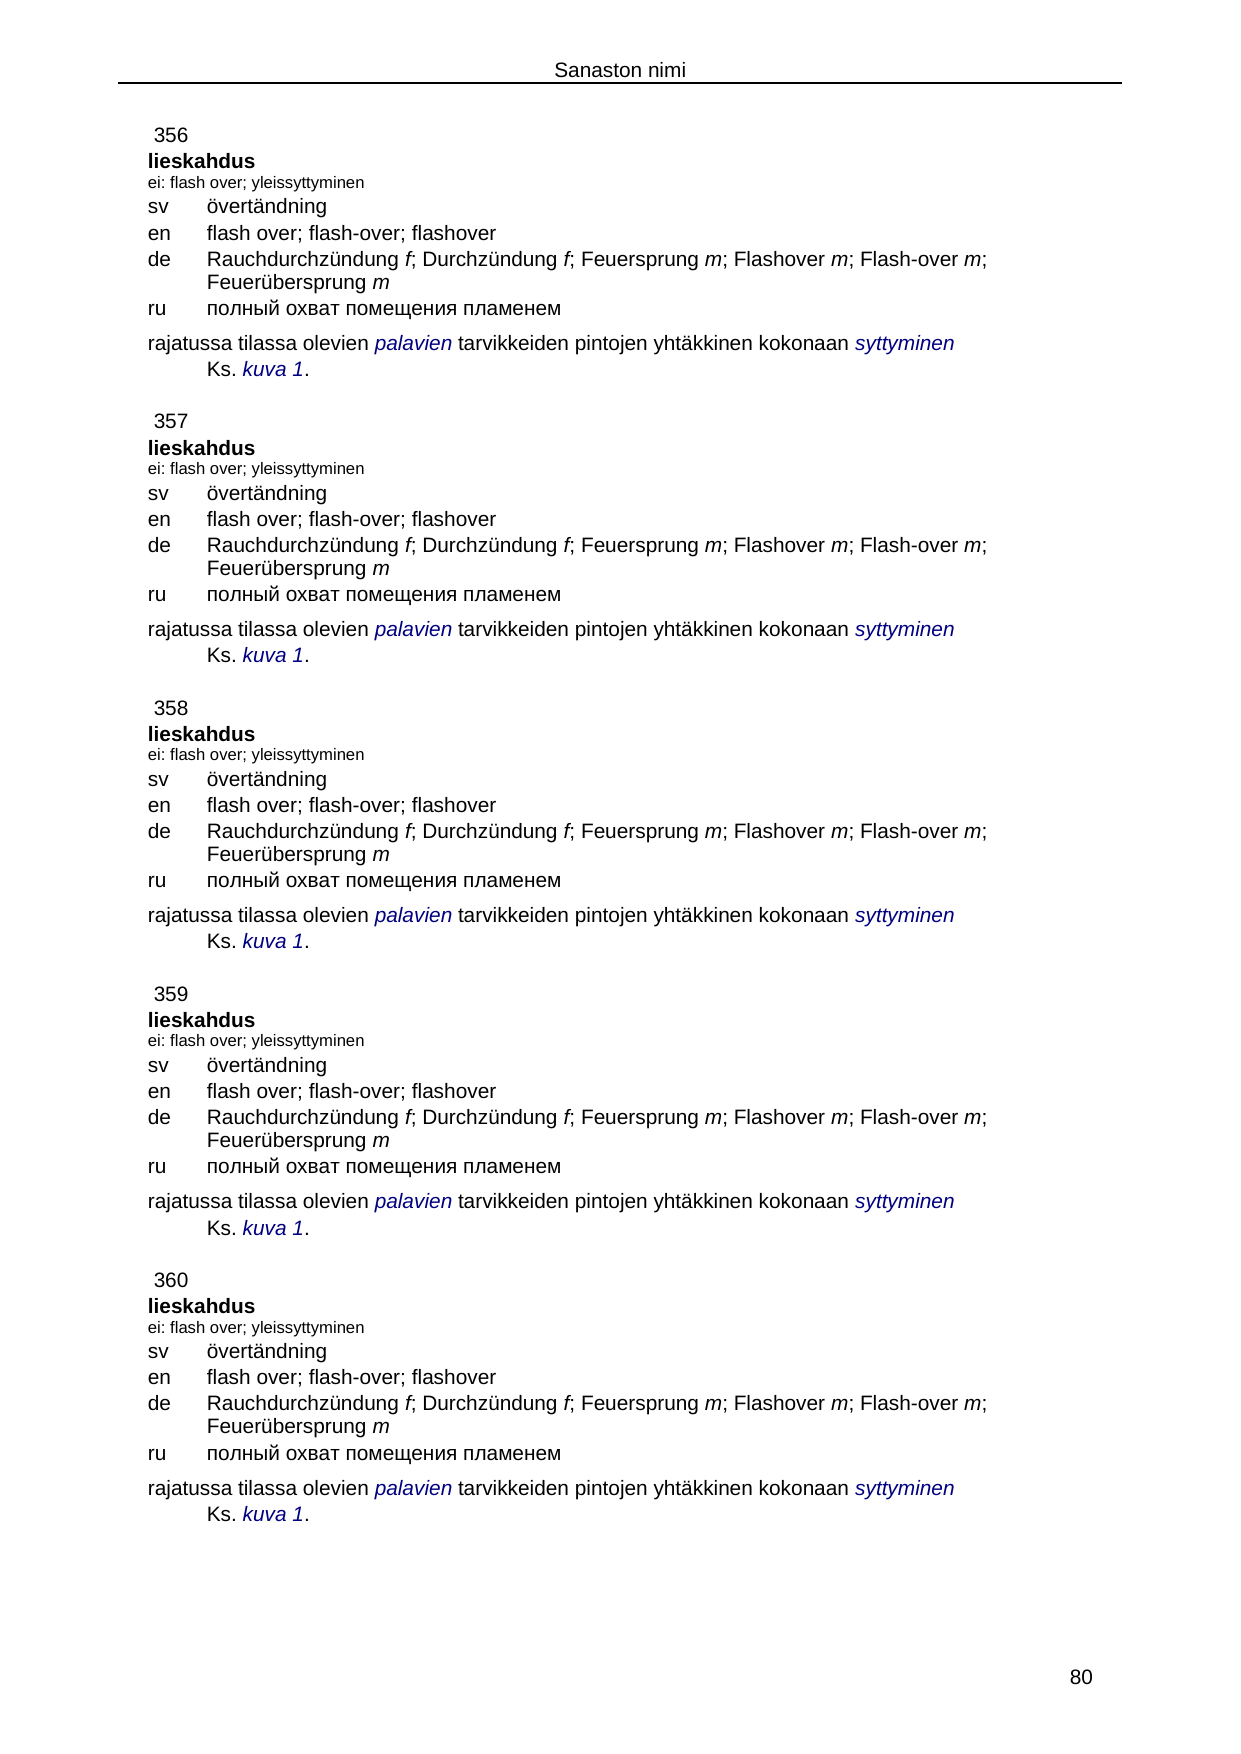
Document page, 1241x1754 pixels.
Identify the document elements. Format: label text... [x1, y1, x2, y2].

table_header 358 lieskahdus ei: flash over; yleissyttyminen sv övertändning en flash over; flash-over; flashover de Rauchdurchzündung f; Durchzündung f; Feuersprung m; Flashover m; Flash-over m; Feuerübersprung m ru полный охват помещения пламенем rajatussa tilassa olevien palavien tarvikkeiden pintojen yhtäkkinen kokonaan syttyminen Ks. kuva 1. [118, 690, 1122, 953]
table_header 359 lieskahdus ei: flash over; yleissyttyminen sv övertändning en flash over; flash-over; flashover de Rauchdurchzündung f; Durchzündung f; Feuersprung m; Flashover m; Flash-over m; Feuerübersprung m ru полный охват помещения пламенем rajatussa tilassa olevien palavien tarvikkeiden pintojen yhtäkkinen kokonaan syttyminen Ks. kuva 1. [118, 976, 1122, 1239]
table_header 357 lieskahdus ei: flash over; yleissyttyminen sv övertändning en flash over; flash-over; flashover de Rauchdurchzündung f; Durchzündung f; Feuersprung m; Flashover m; Flash-over m; Feuerübersprung m ru полный охват помещения пламенем rajatussa tilassa olevien palavien tarvikkeiden pintojen yhtäkkinen kokonaan syttyminen Ks. kuva 1. [118, 404, 1122, 667]
table_header 360 lieskahdus ei: flash over; yleissyttyminen sv övertändning en flash over; flash-over; flashover de Rauchdurchzündung f; Durchzündung f; Feuersprung m; Flashover m; Flash-over m; Feuerübersprung m ru полный охват помещения пламенем rajatussa tilassa olevien palavien tarvikkeiden pintojen yhtäkkinen kokonaan syttyminen Ks. kuva 1. [118, 1263, 1122, 1526]
table_header 356 lieskahdus ei: flash over; yleissyttyminen sv övertändning en flash over; flash-over; flashover de Rauchdurchzündung f; Durchzündung f; Feuersprung m; Flashover m; Flash-over m; Feuerübersprung m ru полный охват помещения пламенем rajatussa tilassa olevien palavien tarvikkeiden pintojen yhtäkkinen kokonaan syttyminen Ks. kuva 1. [118, 118, 1122, 381]
